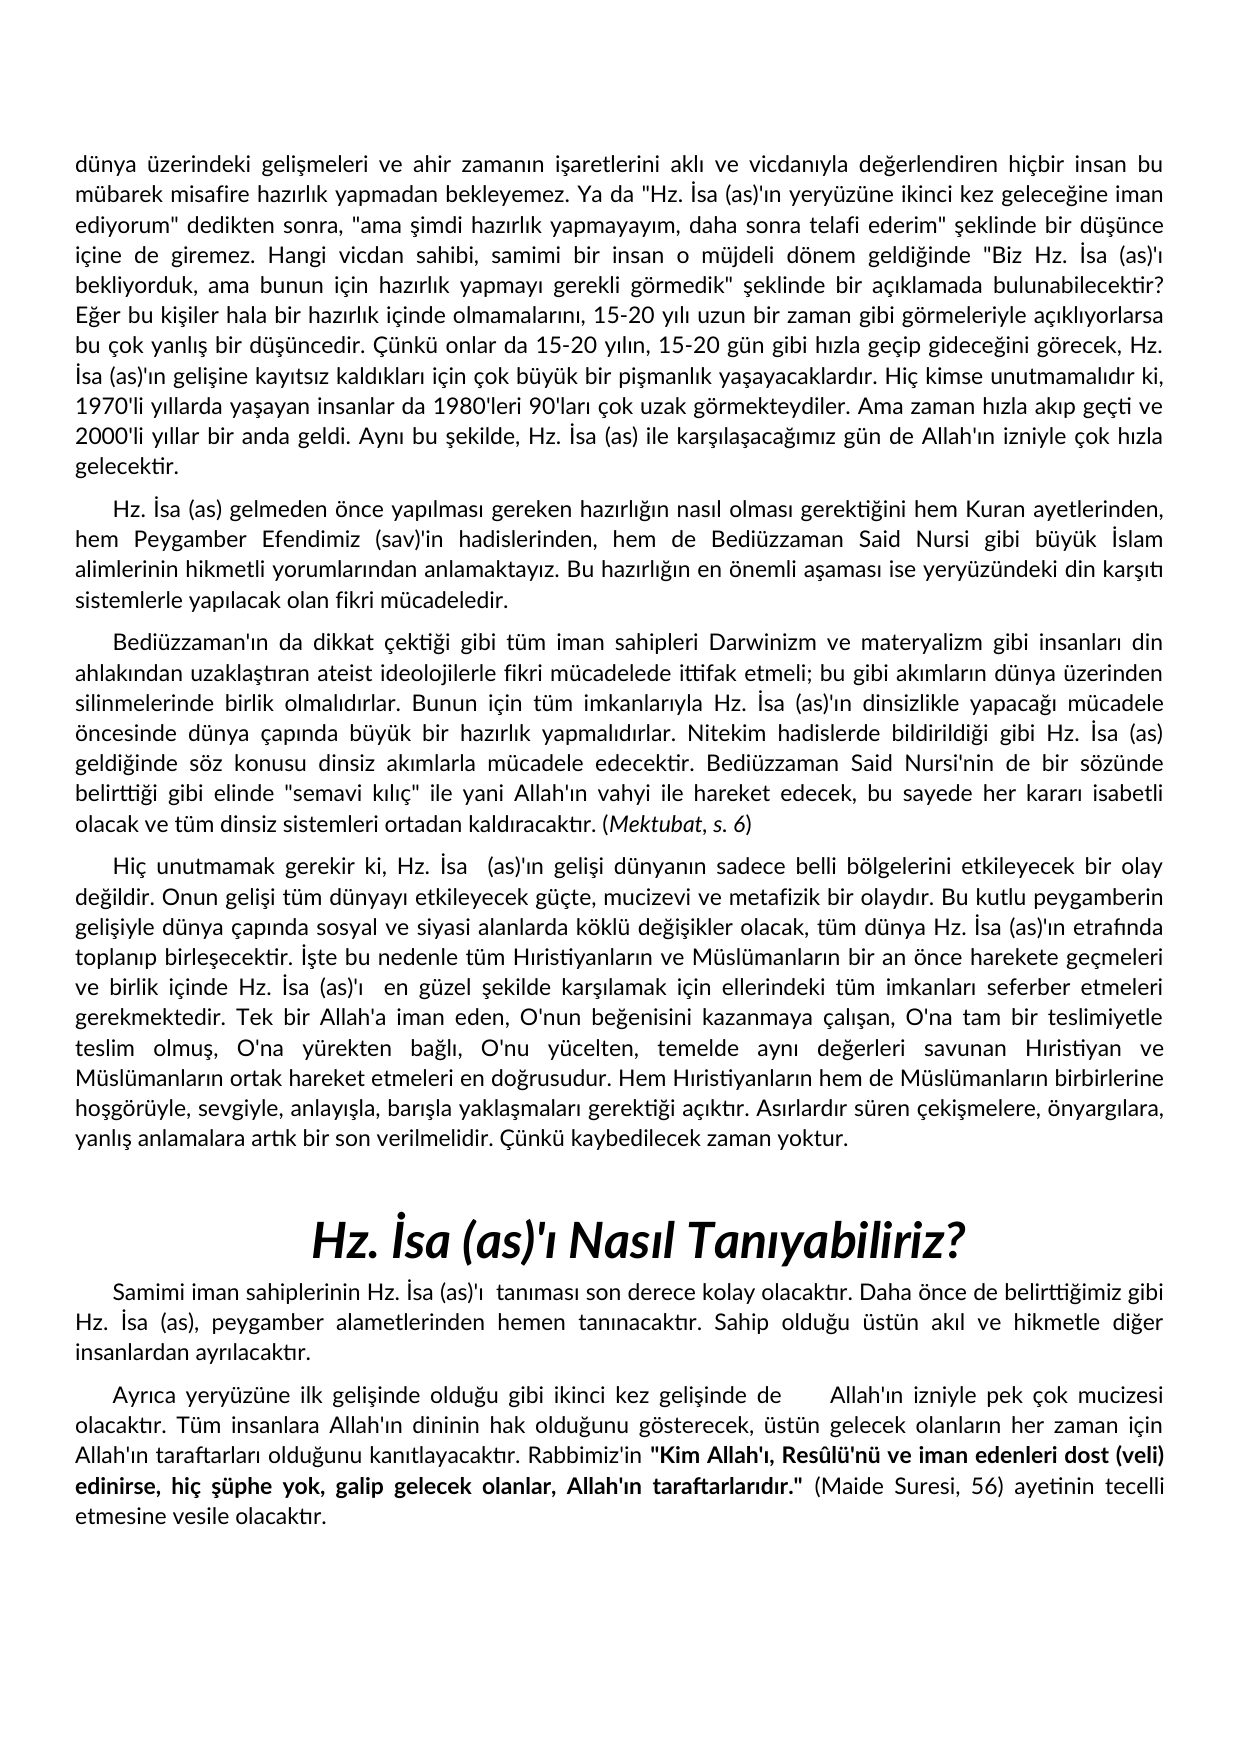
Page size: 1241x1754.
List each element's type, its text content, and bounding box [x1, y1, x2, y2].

text Hiç unutmamak gerekir ki, Hz. İsa (as)'ın gelişi dünyanın sadece belli bölgelerini etkileyecek bir olay değildir. Onun gelişi tüm dünyayı etkileyecek güçte, mucizevi ve metafizik bir olaydır. Bu kutlu peygamberin gelişiyle dünya çapında sosyal ve siyasi alanlarda köklü değişikler olacak, tüm dünya Hz. İsa (as)'ın etrafında toplanıp birleşecektir. İşte bu nedenle tüm Hıristiyanların ve Müslümanların bir an önce harekete geçmeleri ve birlik içinde Hz. İsa (as)'ı en güzel şekilde karşılamak için ellerindeki tüm imkanları seferber etmeleri gerekmektedir. Tek bir Allah'a iman eden, O'nun beğenisini kazanmaya çalışan, O'na tam bir teslimiyetle teslim olmuş, O'na yürekten bağlı, O'nu yücelten, temelde aynı değerleri savunan Hıristiyan ve Müslümanların ortak hareket etmeleri en doğrusudur. Hem Hıristiyanların hem de Müslümanların birbirlerine hoşgörüyle, sevgiyle, anlayışla, barışla yaklaşmaları gerektiği açıktır. Asırlardır süren çekişmelere, önyargılara, yanlış anlamalara artık bir son verilmelidir. Çünkü kaybedilecek zaman yoktur. [75, 852, 1165, 1151]
text Ayrıca yeryüzüne ilk gelişinde olduğu gibi ikinci kez gelişinde de Allah'ın izniyle pek çok mucizesi olacaktır. Tüm insanlara Allah'ın dininin hak olduğunu gösterecek, üstün gelecek olanların her zaman için Allah'ın taraftarları olduğunu kanıtlayacaktır. Rabbimiz'in "Kim Allah'ı, Resûlü'nü ve iman edenleri dost (veli) edinirse, hiç şüphe yok, galip gelecek olanlar, Allah'ın taraftarlarıdır." (Maide Suresi, 56) ayetinin tecelli etmesine vesile olacaktır. [75, 1381, 1165, 1529]
text Bediüzzaman'ın da dikkat çektiği gibi tüm iman sahipleri Darwinizm ve materyalizm gibi insanları din ahlakından uzaklaştıran ateist ideolojilerle fikri mücadelede ittifak etmeli; bu gibi akımların dünya üzerinden silinmelerinde birlik olmalıdırlar. Bunun için tüm imkanlarıyla Hz. İsa (as)'ın dinsizlikle yapacağı mücadele öncesinde dünya çapında büyük bir hazırlık yapmalıdırlar. Nitekim hadislerde bildirildiği gibi Hz. İsa (as) geldiğinde söz konusu dinsiz akımlarla mücadele edecektir. Bediüzzaman Said Nursi'nin de bir sözünde belirttiği gibi elinde "semavi kılıç" ile yani Allah'ın vahyi ile hareket edecek, bu sayede her kararı isabetli olacak ve tüm dinsiz sistemleri ortadan kaldıracaktır. (Mektubat, s. 6) [75, 628, 1165, 837]
text dünya üzerindeki gelişmeleri ve ahir zamanın işaretlerini aklı ve vicdanıyla değerlendiren hiçbir insan bu mübarek misafire hazırlık yapmadan bekleyemez. Ya da "Hz. İsa (as)'ın yeryüzüne ikinci kez geleceğine iman ediyorum" dedikten sonra, "ama şimdi hazırlık yapmayayım, daha sonra telafi ederim" şeklinde bir düşünce içine de giremez. Hangi vicdan sahibi, samimi bir insan o müjdeli dönem geldiğinde "Biz Hz. İsa (as)'ı bekliyorduk, ama bunun için hazırlık yapmayı gerekli görmedik" şeklinde bir açıklamada bulunabilecektir? Eğer bu kişiler hala bir hazırlık içinde olmamalarını, 15-20 yılı uzun bir zaman gibi görmeleriyle açıklıyorlarsa bu çok yanlış bir düşüncedir. Çünkü onlar da 15-20 yılın, 15-20 gün gibi hızla geçip gideceğini görecek, Hz. İsa (as)'ın gelişine kayıtsız kaldıkları için çok büyük bir pişmanlık yaşayacaklardır. Hiç kimse unutmamalıdır ki, 1970'li yıllarda yaşayan insanlar da 1980'leri 90'ları çok uzak görmekteydiler. Ama zaman hızla akıp geçti ve 2000'li yıllar bir anda geldi. Aynı bu şekilde, Hz. İsa (as) ile karşılaşacağımız gün de Allah'ın izniyle çok hızla gelecektir. [75, 150, 1165, 479]
text Hz. İsa (as) gelmeden önce yapılması gereken hazırlığın nasıl olması gerektiğini hem Kuran ayetlerinden, hem Peygamber Efendimiz (sav)'in hadislerinden, hem de Bediüzzaman Said Nursi gibi büyük İslam alimlerinin hikmetli yorumlarından anlamaktayız. Bu hazırlığın en önemli aşaması ise yeryüzündeki din karşıtı sistemlerle yapılacak olan fikri mücadeledir. [75, 495, 1165, 613]
subtitle Hz. İsa (as)'ı Nasıl Tanıyabiliriz? [112, 1209, 1165, 1269]
text Samimi iman sahiplerinin Hz. İsa (as)'ı tanıması son derece kolay olacaktır. Daha önce de belirttiğimiz gibi Hz. İsa (as), peygamber alametlerinden hemen tanınacaktır. Sahip olduğu üstün akıl ve hikmetle diğer insanlardan ayrılacaktır. [75, 1278, 1165, 1366]
